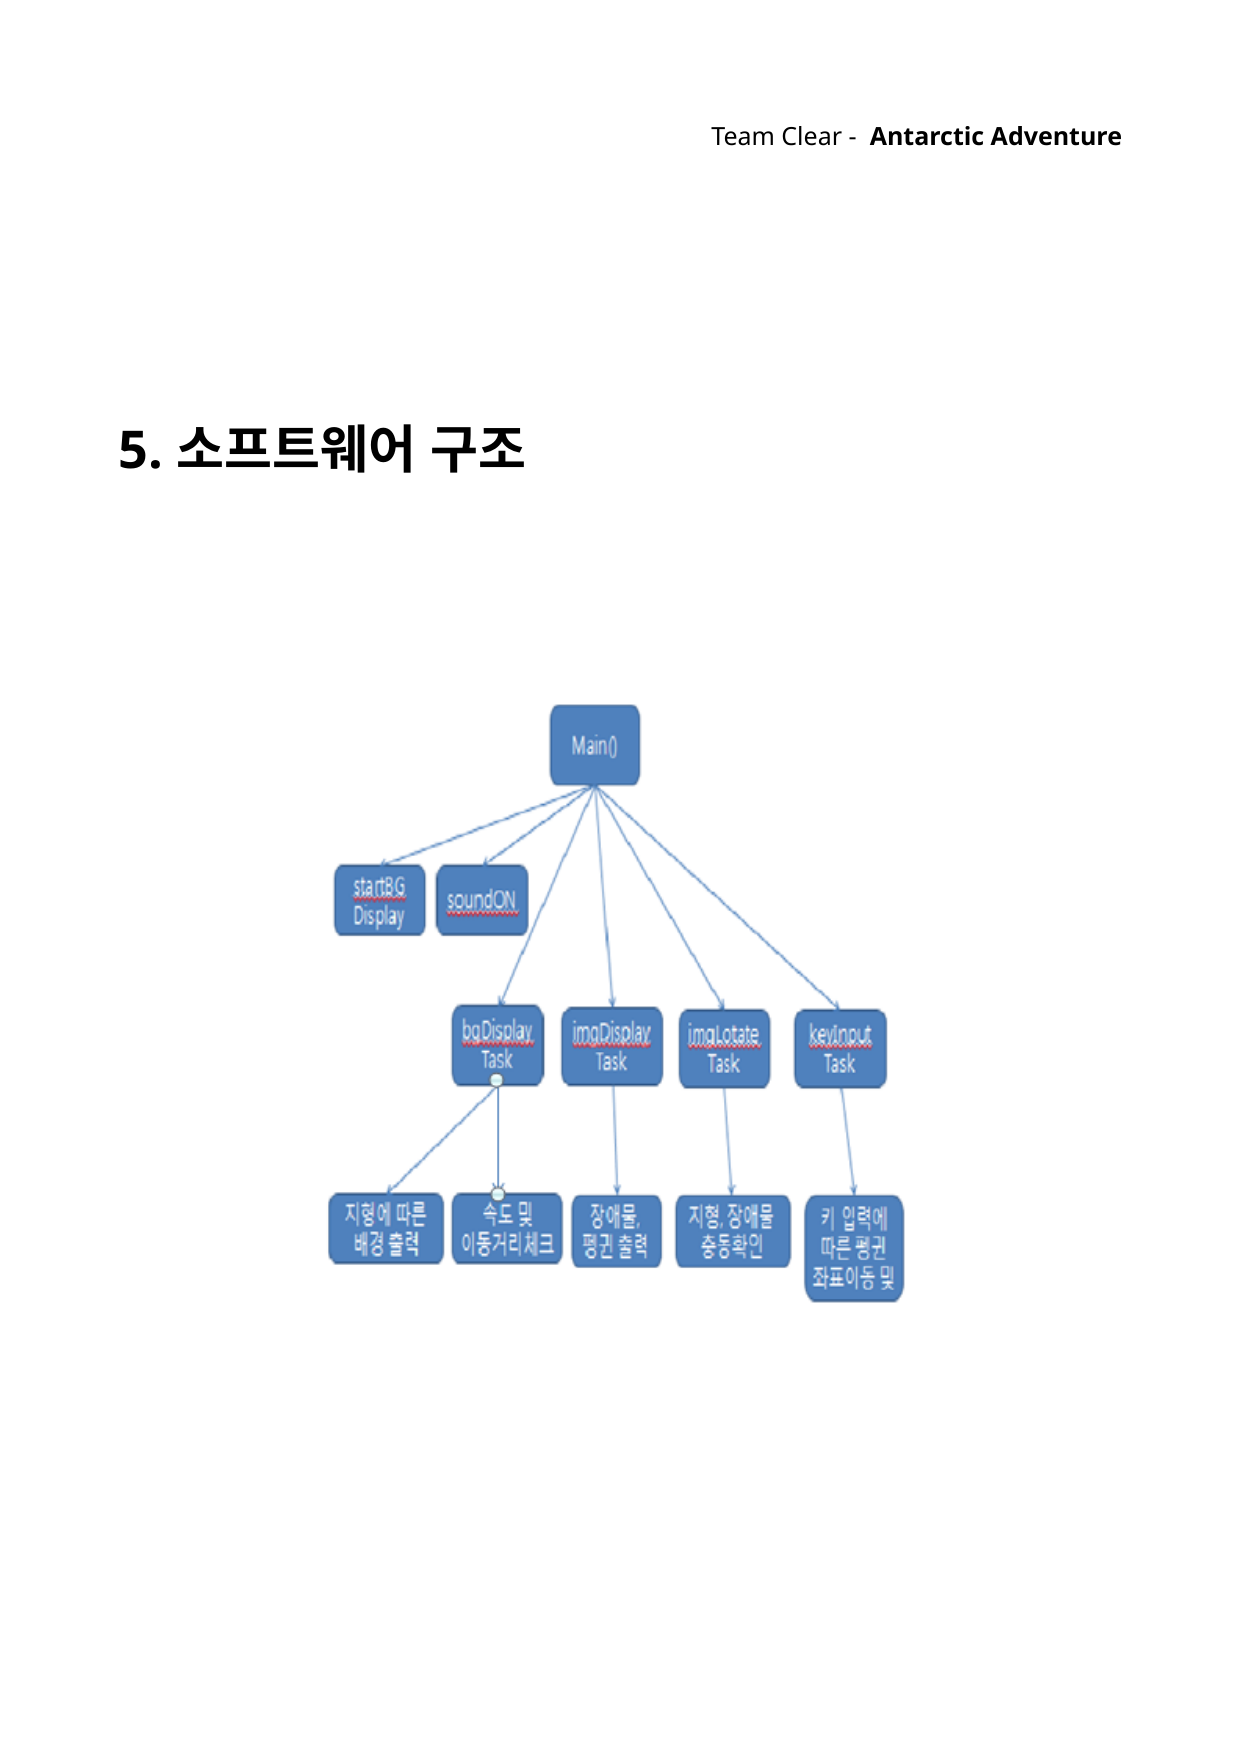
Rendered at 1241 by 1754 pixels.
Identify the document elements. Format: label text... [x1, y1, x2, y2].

text 5. 소프트웨어 구조 [118, 408, 1122, 484]
